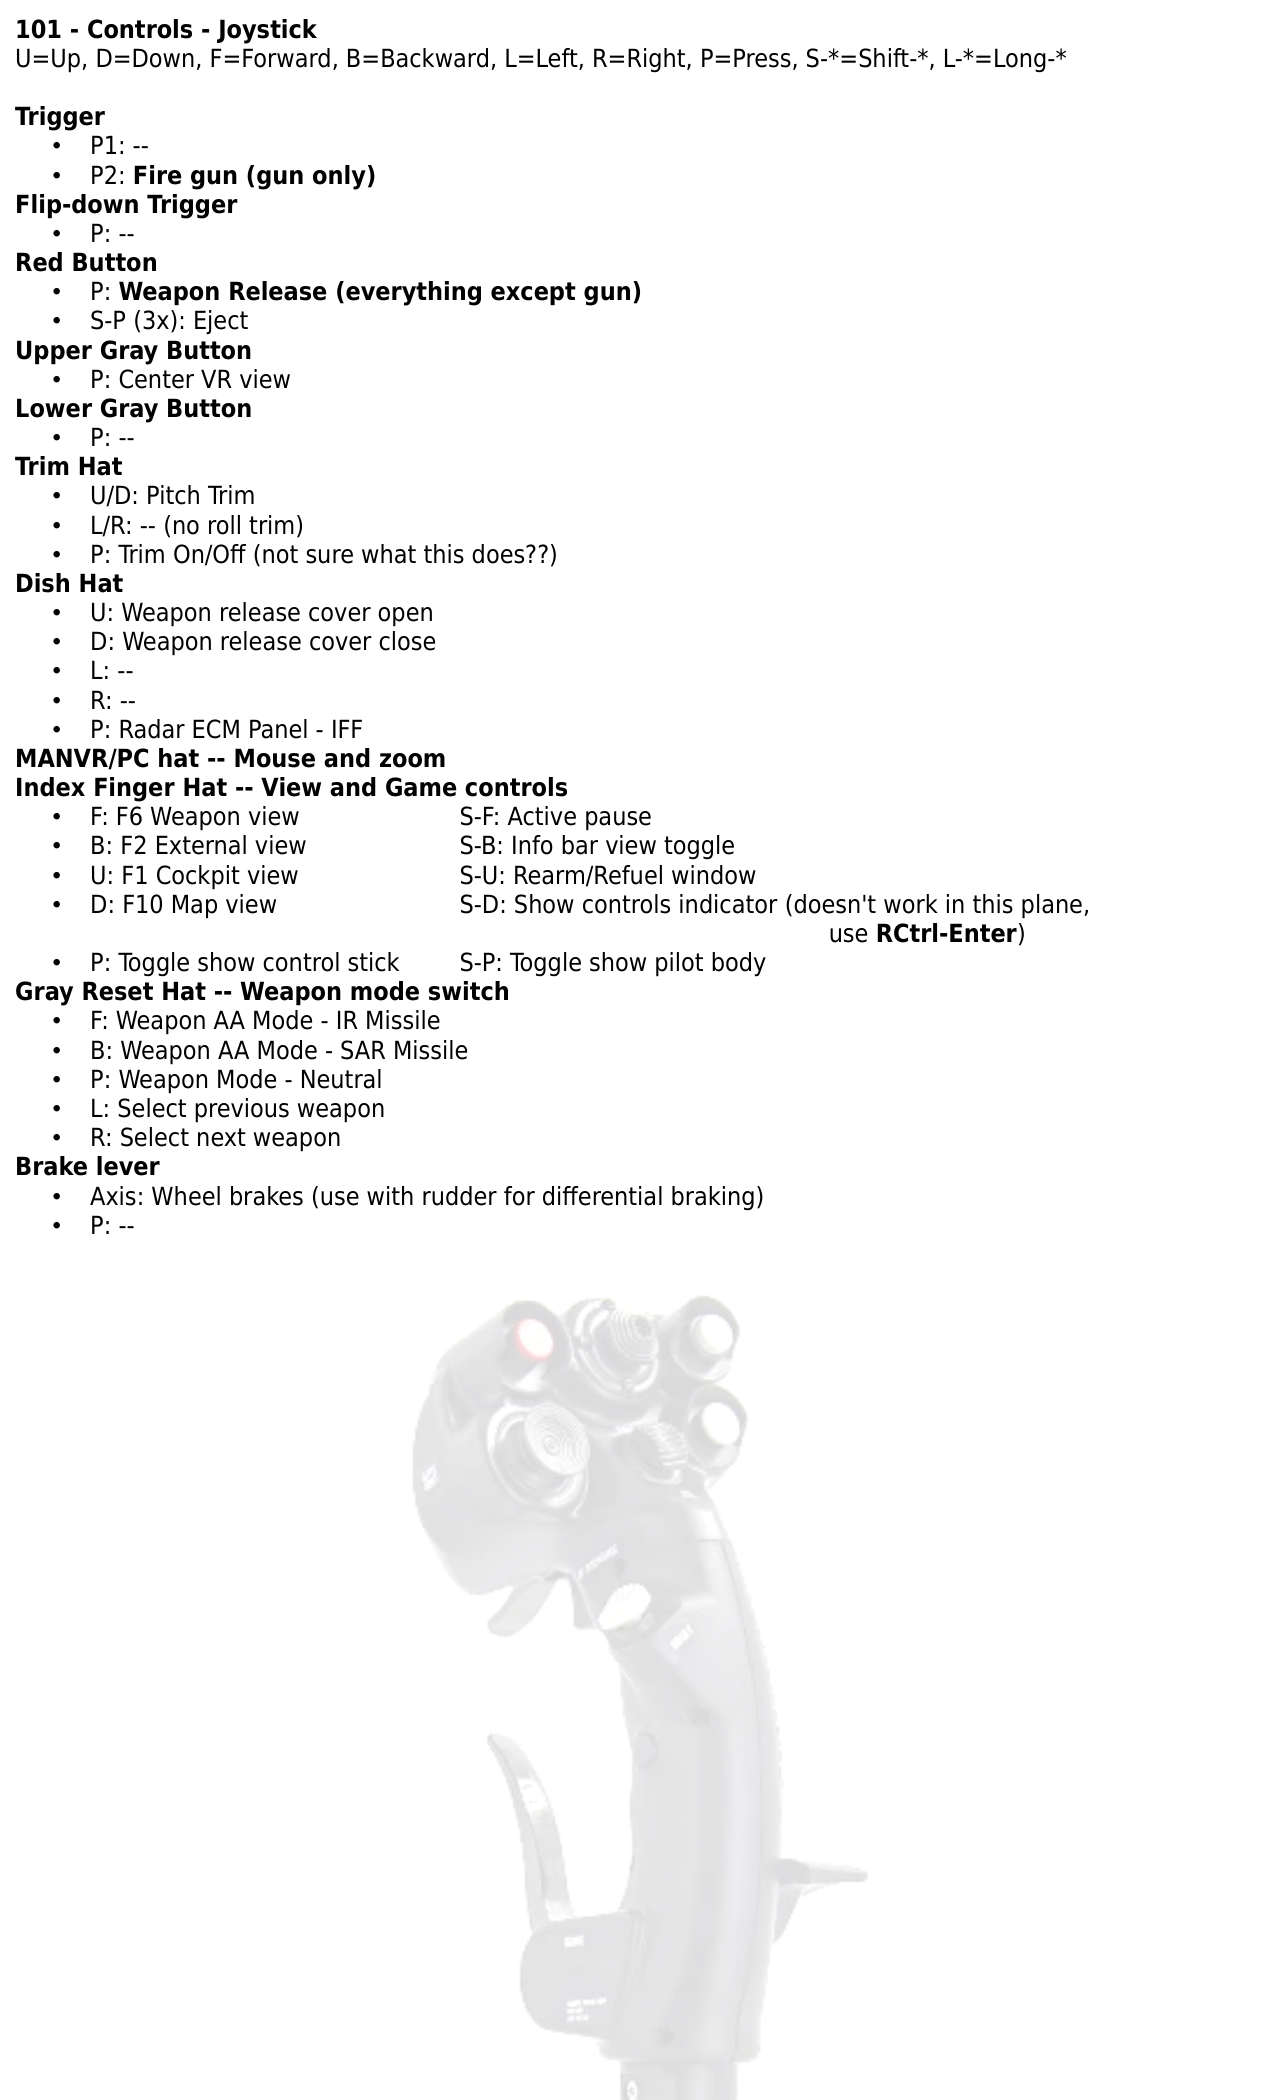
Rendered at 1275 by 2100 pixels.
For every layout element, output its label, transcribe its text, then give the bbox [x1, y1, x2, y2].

text 101 - Controls - Joystick [15, 15, 1260, 44]
list R: -- [52, 686, 1260, 715]
text Red Button [15, 248, 1260, 277]
list P1: -- [52, 132, 1260, 161]
list P: -- [52, 219, 1260, 248]
list F: Weapon AA Mode - IR Missile [52, 1007, 1260, 1036]
list P: Center VR view [52, 365, 1260, 394]
text Trim Hat [15, 452, 1260, 482]
list U: Weapon release cover open [52, 598, 1260, 627]
list P: Toggle show control stick S-P: Toggle show pilot body [52, 948, 1260, 977]
list P: Weapon Release (everything except gun) [52, 277, 1260, 307]
list P: -- [52, 1211, 1260, 1240]
list P: Trim On/Off (not sure what this does??) [52, 540, 1260, 569]
list P2: Fire gun (gun only) [52, 161, 1260, 190]
text Dish Hat [15, 569, 1260, 598]
text Brake lever [15, 1152, 1260, 1182]
list P: Radar ECM Panel - IFF [52, 715, 1260, 744]
list R: Select next weapon [52, 1123, 1260, 1152]
list D: F10 Map view S-D: Show controls indicator (doesn't work in this plane, use RCtrl-Enter) [52, 890, 1260, 948]
text Lower Gray Button [15, 394, 1260, 423]
list B: F2 External view S-B: Info bar view toggle [52, 832, 1260, 861]
list D: Weapon release cover close [52, 627, 1260, 657]
list U/D: Pitch Trim [52, 482, 1260, 511]
text Index Finger Hat -- View and Game controls [15, 773, 1260, 802]
list F: F6 Weapon view S-F: Active pause [52, 802, 1260, 832]
text Gray Reset Hat -- Weapon mode switch [15, 977, 1260, 1007]
text Flip-down Trigger [15, 190, 1260, 219]
list P: Weapon Mode - Neutral [52, 1065, 1260, 1094]
list L: Select previous weapon [52, 1094, 1260, 1123]
list P: -- [52, 423, 1260, 452]
list Axis: Wheel brakes (use with rudder for differential braking) [52, 1182, 1260, 1211]
text U=Up, D=Down, F=Forward, B=Backward, L=Left, R=Right, P=Press, S-*=Shift-*, L-*=Long-* [15, 44, 1260, 73]
text Trigger [15, 102, 1260, 132]
list U: F1 Cockpit view S-U: Rearm/Refuel window [52, 861, 1260, 890]
list L: -- [52, 657, 1260, 686]
list S-P (3x): Eject [52, 307, 1260, 336]
list B: Weapon AA Mode - SAR Missile [52, 1036, 1260, 1065]
text Upper Gray Button [15, 336, 1260, 365]
list L/R: -- (no roll trim) [52, 511, 1260, 540]
text MANVR/PC hat -- Mouse and zoom [15, 744, 1260, 773]
